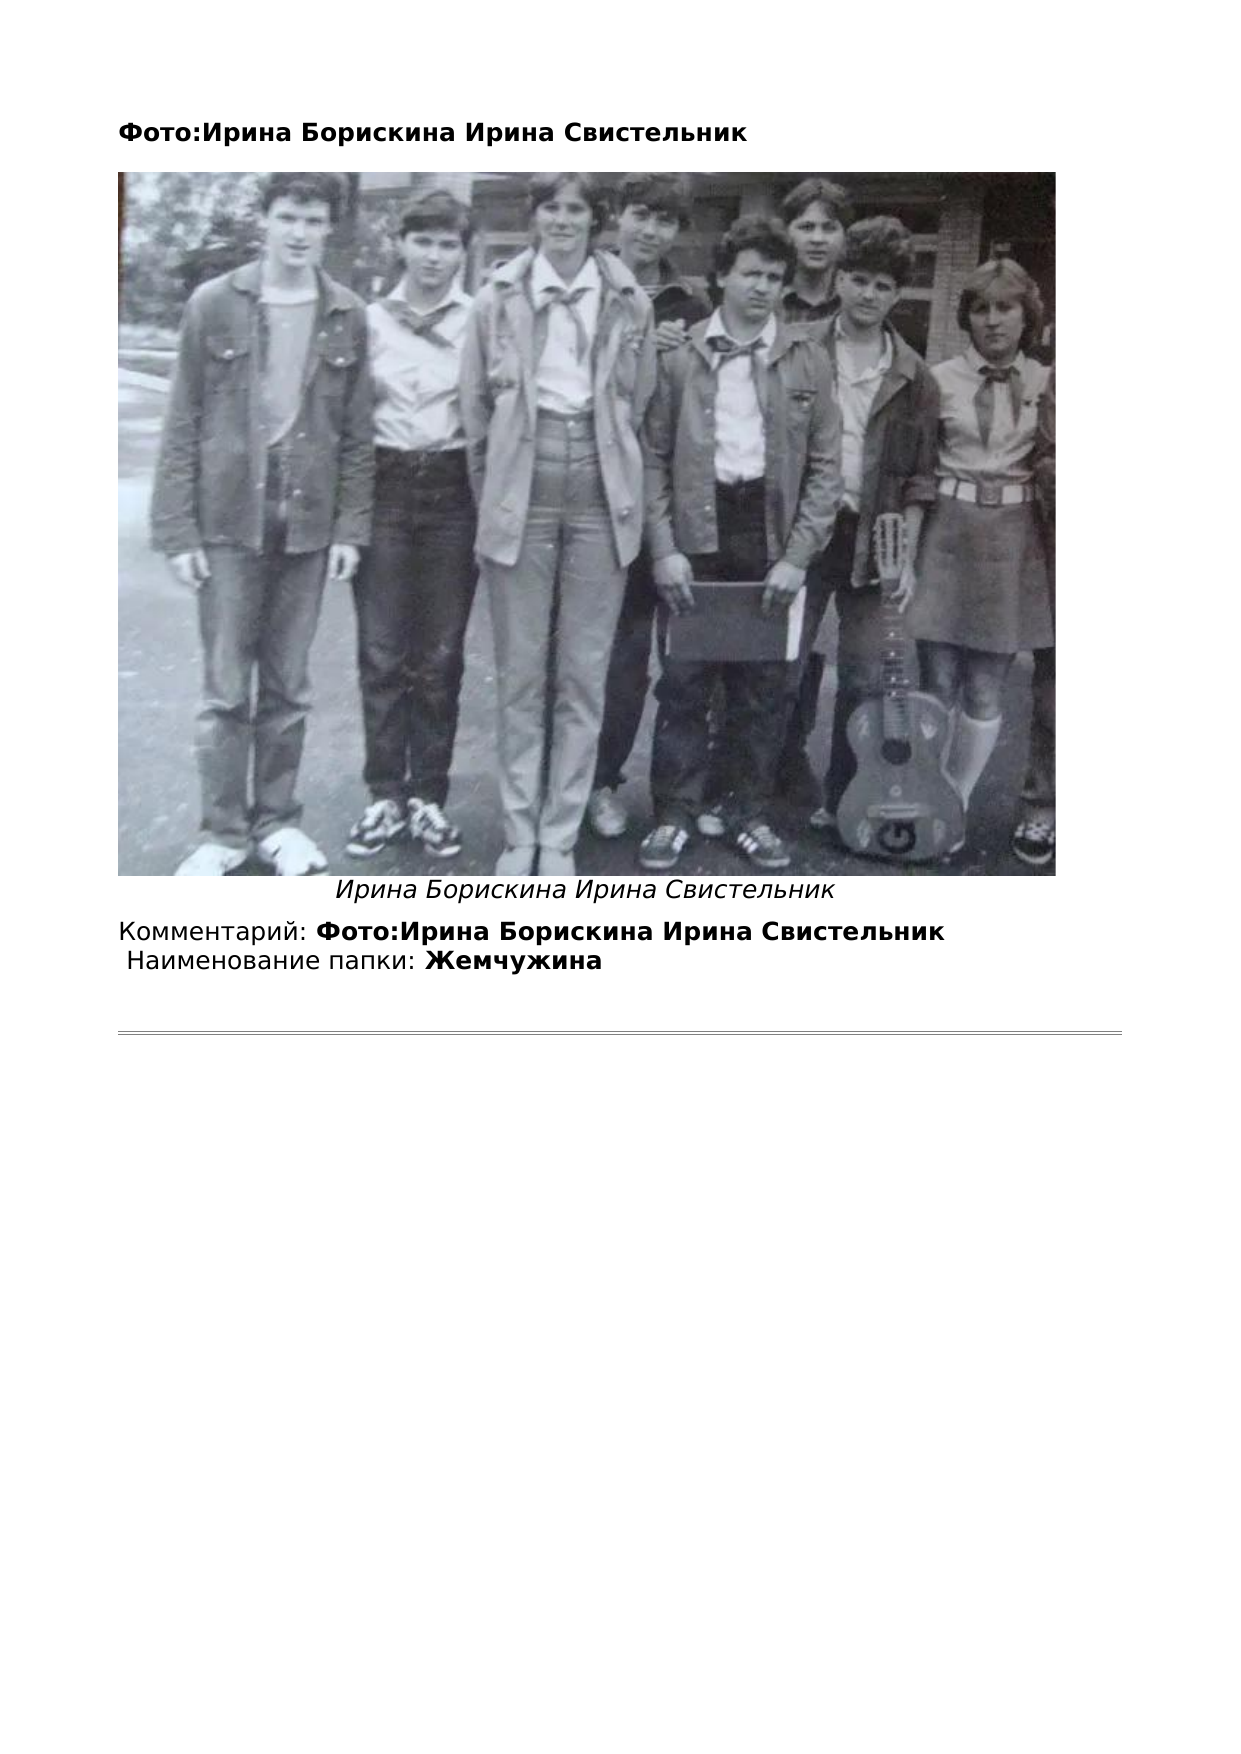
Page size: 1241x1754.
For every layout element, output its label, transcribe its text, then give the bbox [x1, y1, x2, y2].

text Комментарий: Фото:Ирина Борискина Ирина Свистельник Наименование папки: Жемчужина [118, 917, 1122, 1004]
subtitle Фото:Ирина Борискина Ирина Свистельник [118, 118, 1122, 147]
picture [118, 172, 1056, 876]
text Ирина Борискина Ирина Свистельник [118, 876, 1056, 904]
